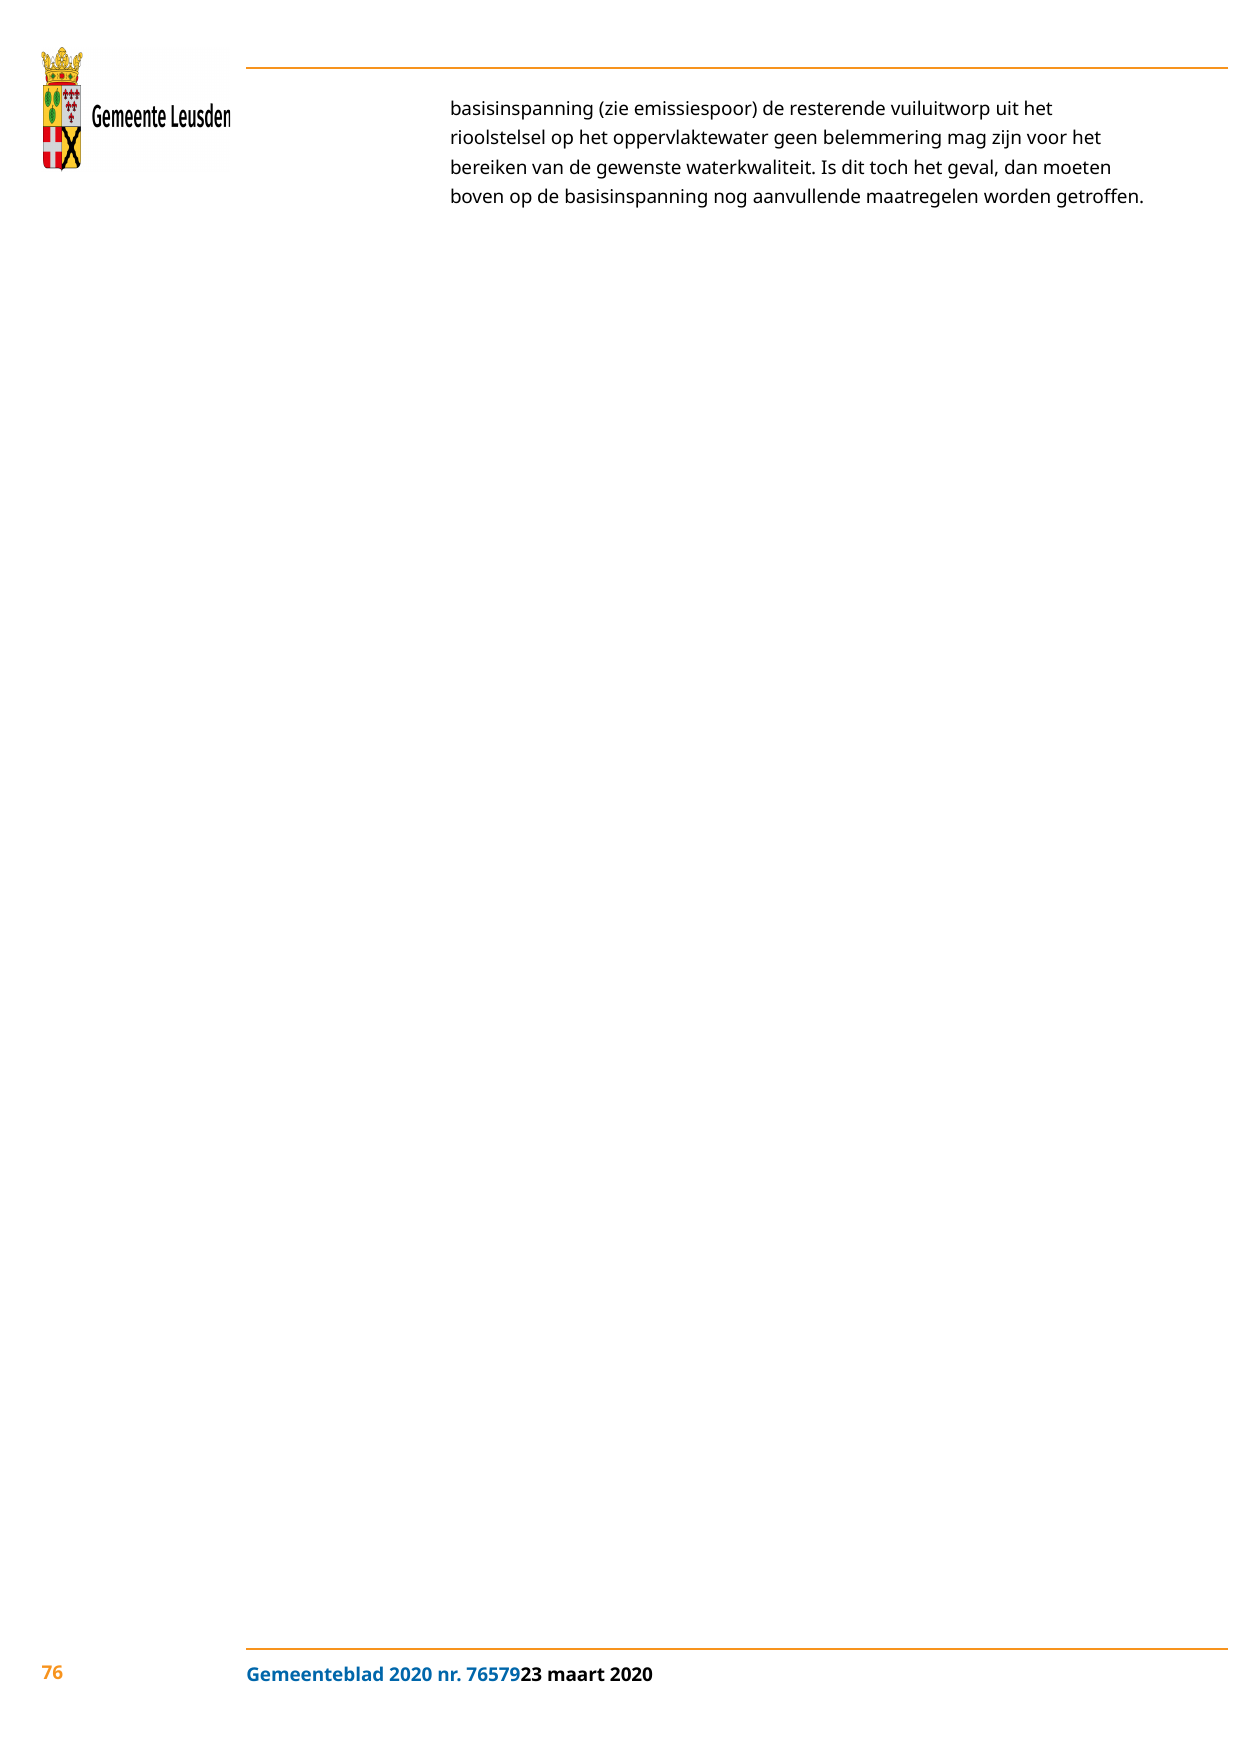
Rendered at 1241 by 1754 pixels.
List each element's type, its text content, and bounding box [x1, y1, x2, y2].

picture [41, 47, 231, 172]
table_cell [248, 95, 450, 209]
table_cell basisinspanning (zie emissiespoor) de resterende vuiluitworp uit het rioolstelsel op het oppervlaktewater geen belemmering mag zijn voor het bereiken van de gewenste waterkwaliteit. Is dit toch het geval, dan moeten boven op de basisinspanning nog aanvullende maatregelen worden getroffen. [450, 95, 1152, 209]
